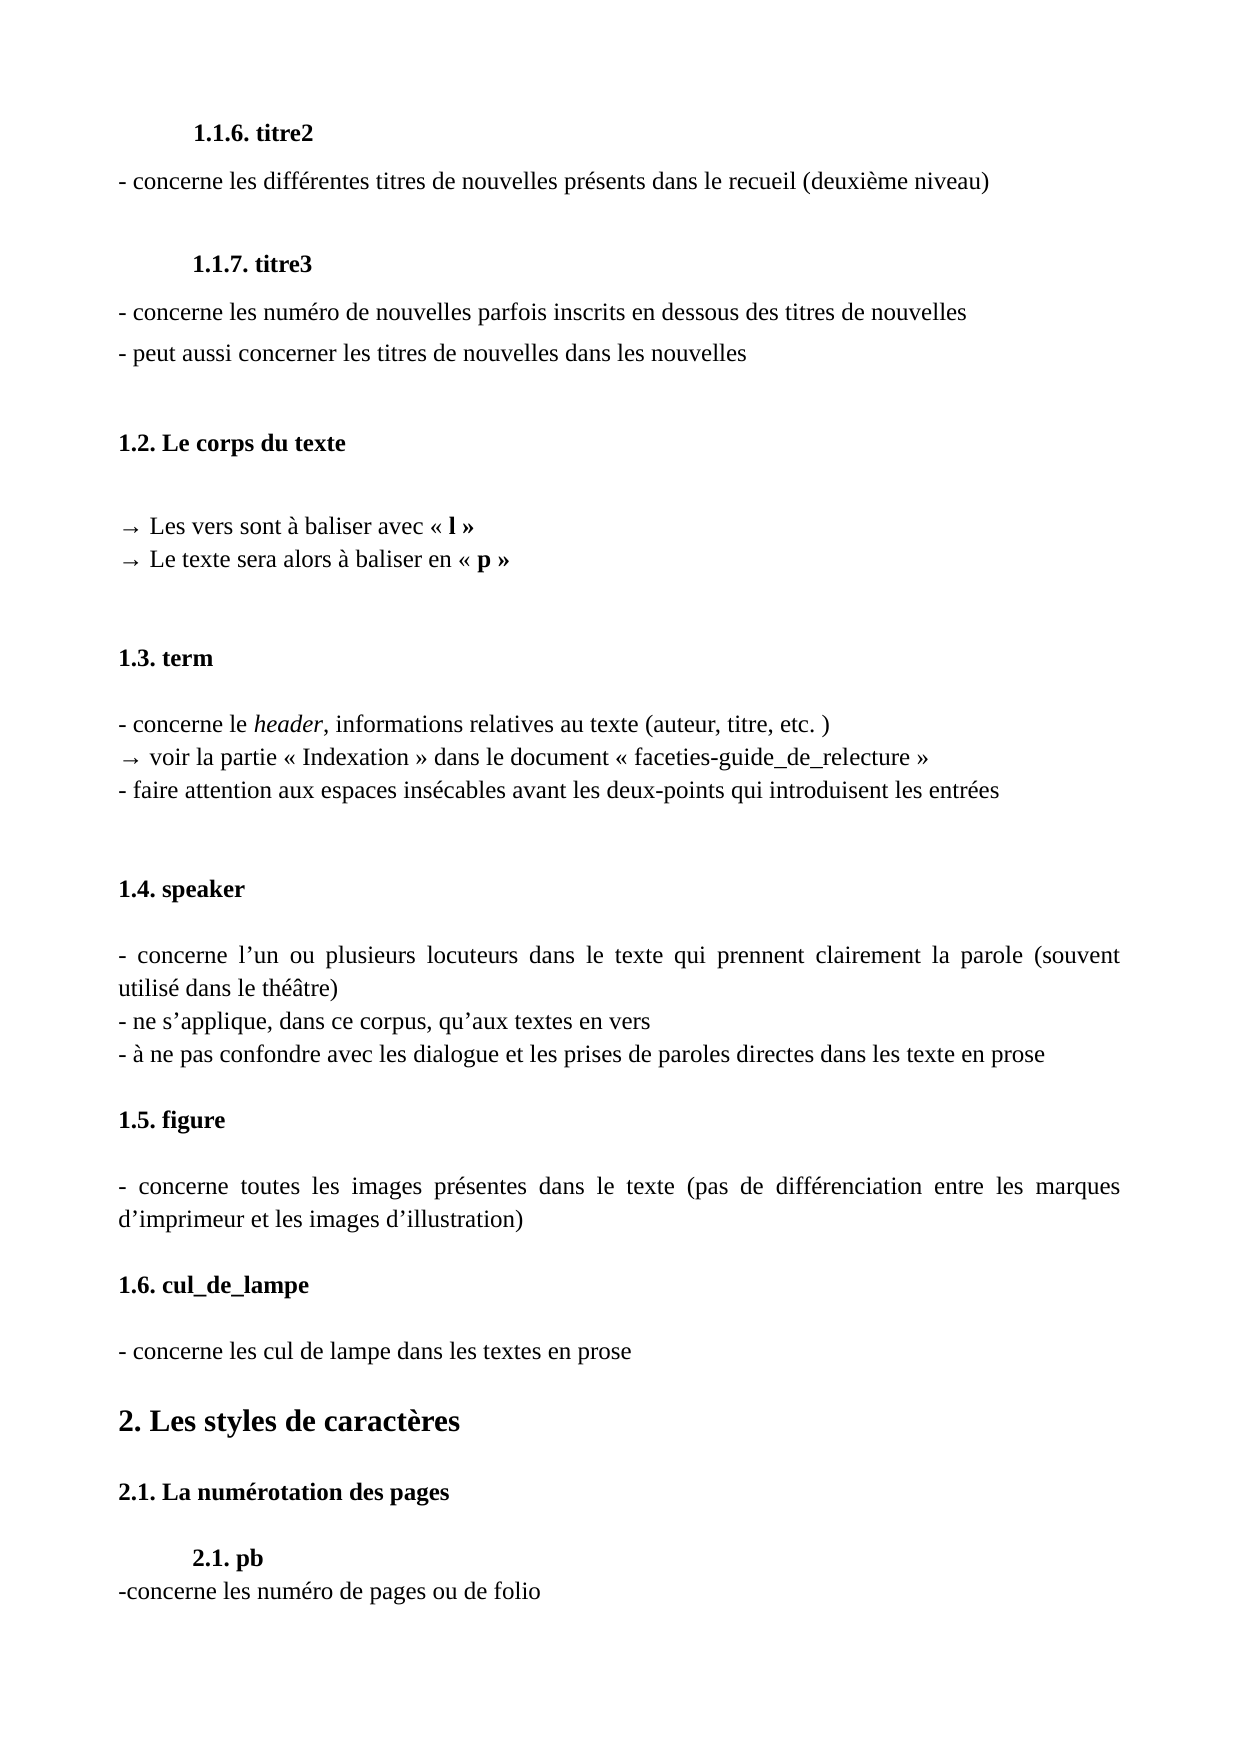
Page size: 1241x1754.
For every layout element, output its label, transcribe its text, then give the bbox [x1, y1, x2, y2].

text - concerne les différentes titres de nouvelles présents dans le recueil (deuxième niveau) [118, 166, 1122, 194]
text - concerne les cul de lampe dans les textes en prose [118, 1336, 1122, 1365]
text -concerne les numéro de pages ou de folio [118, 1576, 1122, 1604]
text 1.1.7. titre3 [118, 249, 1122, 278]
text 2.1. La numérotation des pages [118, 1477, 1122, 1506]
list 1.1.6. titre2 [156, 118, 1122, 147]
text - concerne l’un ou plusieurs locuteurs dans le texte qui prennent clairement la parole (souvent utilisé dans le théâtre) [118, 940, 1122, 1002]
text 1.2. Le corps du texte [118, 428, 1122, 456]
text - concerne le header, informations relatives au texte (auteur, titre, etc. ) [118, 709, 1122, 738]
text 2. Les styles de caractères [118, 1402, 1122, 1438]
text 1.5. figure [118, 1105, 1122, 1134]
text - faire attention aux espaces insécables avant les deux-points qui introduisent les entrées [118, 775, 1122, 804]
text → Le texte sera alors à baliser en « p » [118, 544, 1122, 573]
text 1.4. speaker [118, 874, 1122, 903]
text → Les vers sont à baliser avec « l » [118, 511, 1122, 540]
text - peut aussi concerner les titres de nouvelles dans les nouvelles [118, 338, 1122, 367]
text - concerne les numéro de nouvelles parfois inscrits en dessous des titres de nouvelles [118, 297, 1122, 325]
text → voir la partie « Indexation » dans le document « faceties-guide_de_relecture » [118, 742, 1122, 771]
text 1.6. cul_de_lampe [118, 1270, 1122, 1299]
text - concerne toutes les images présentes dans le texte (pas de différenciation entre les marques d’imprimeur et les images d’illustration) [118, 1171, 1122, 1233]
text - ne s’applique, dans ce corpus, qu’aux textes en vers [118, 1006, 1122, 1035]
text 1.3. term [118, 643, 1122, 672]
text - à ne pas confondre avec les dialogue et les prises de paroles directes dans les texte en prose [118, 1039, 1122, 1068]
text 2.1. pb [118, 1543, 1122, 1572]
